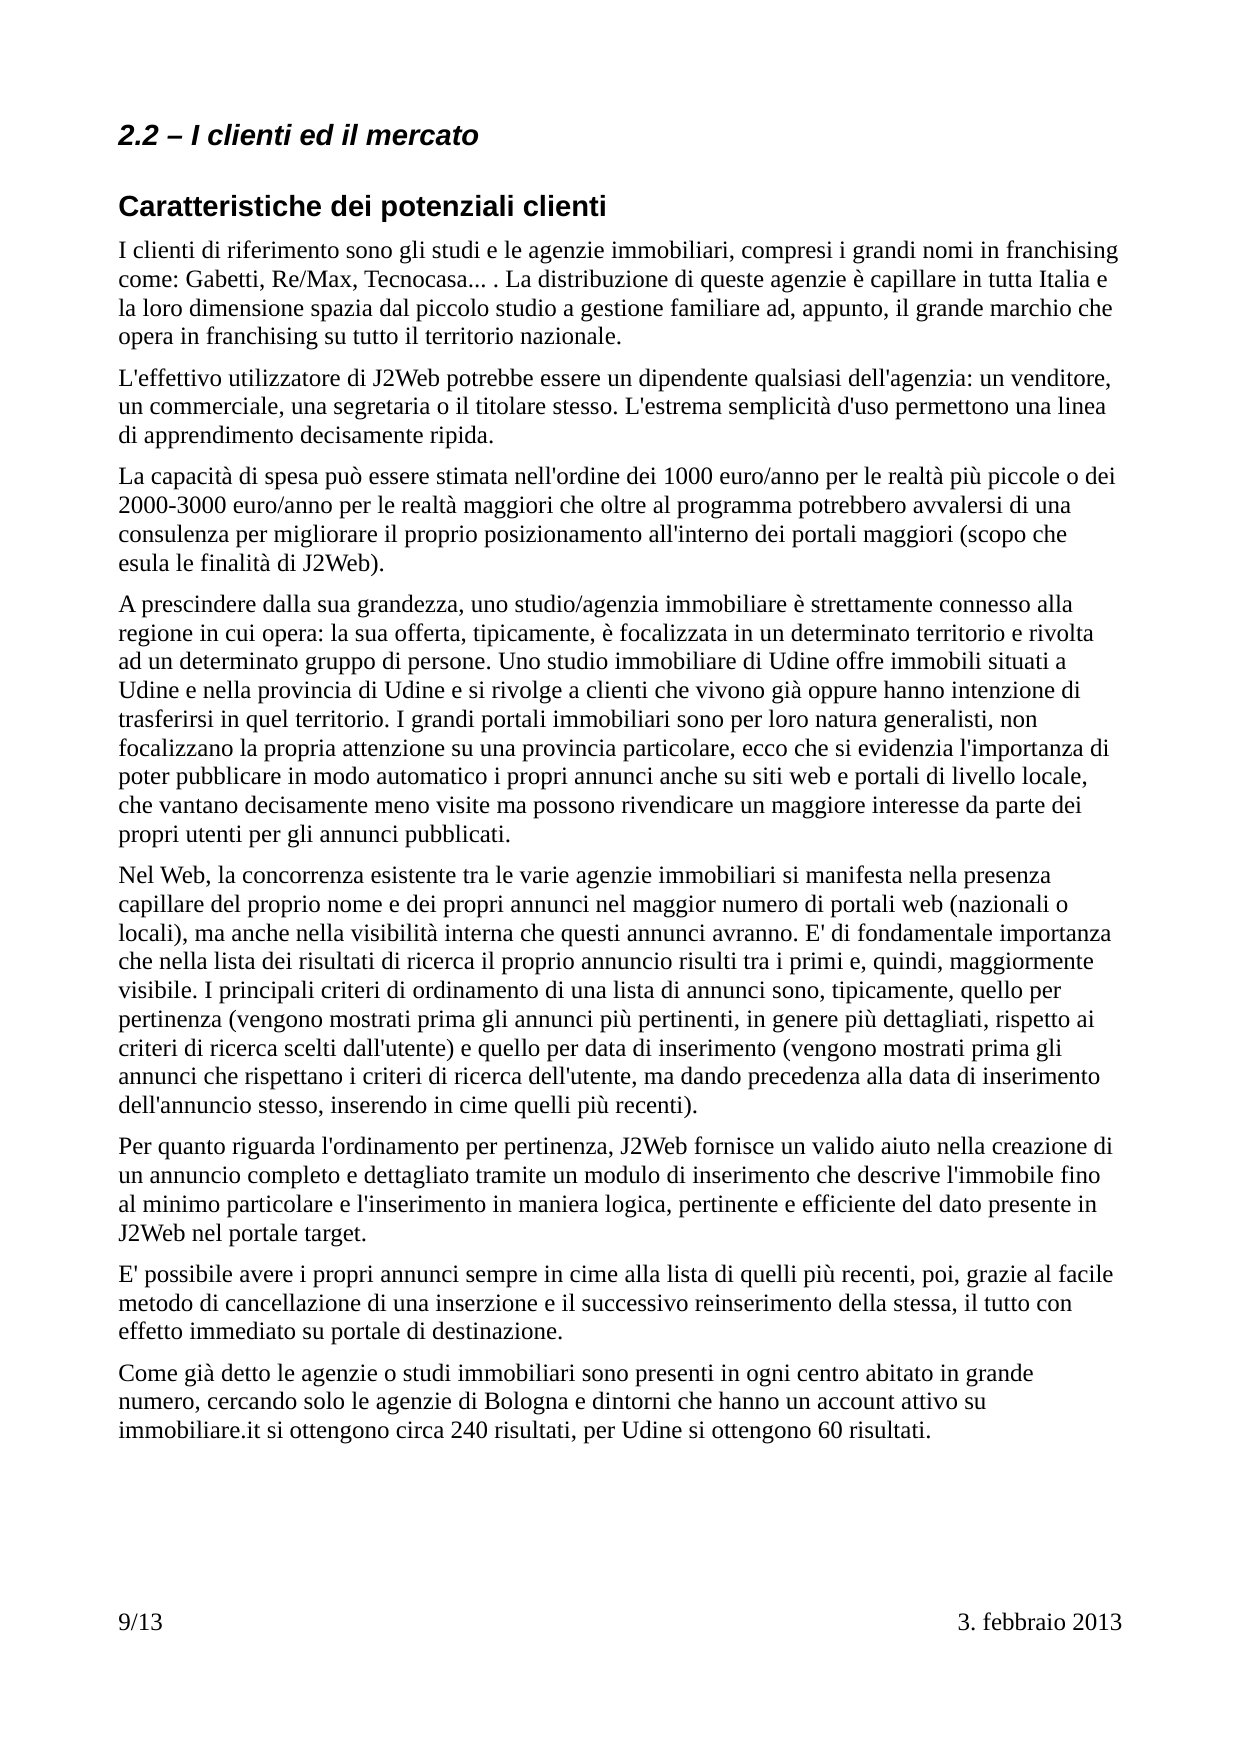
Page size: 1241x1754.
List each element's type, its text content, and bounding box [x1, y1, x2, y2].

text A prescindere dalla sua grandezza, uno studio/agenzia immobiliare è strettamente connesso alla regione in cui opera: la sua offerta, tipicamente, è focalizzata in un determinato territorio e rivolta ad un determinato gruppo di persone. Uno studio immobiliare di Udine offre immobili situati a Udine e nella provincia di Udine e si rivolge a clienti che vivono già oppure hanno intenzione di trasferirsi in quel territorio. I grandi portali immobiliari sono per loro natura generalisti, non focalizzano la propria attenzione su una provincia particolare, ecco che si evidenzia l'importanza di poter pubblicare in modo automatico i propri annunci anche su siti web e portali di livello locale, che vantano decisamente meno visite ma possono rivendicare un maggiore interesse da parte dei propri utenti per gli annunci pubblicati. [118, 589, 1122, 848]
text Come già detto le agenzie o studi immobiliari sono presenti in ogni centro abitato in grande numero, cercando solo le agenzie di Bologna e dintorni che hanno un account attivo su immobiliare.it si ottengono circa 240 risultati, per Udine si ottengono 60 risultati. [118, 1358, 1122, 1444]
text L'effettivo utilizzatore di J2Web potrebbe essere un dipendente qualsiasi dell'agenzia: un venditore, un commerciale, una segretaria o il titolare stesso. L'estrema semplicità d'uso permettono una linea di apprendimento decisamente ripida. [118, 363, 1122, 449]
text E' possibile avere i propri annunci sempre in cime alla lista di quelli più recenti, poi, grazie al facile metodo di cancellazione di una inserzione e il successivo reinserimento della stessa, il tutto con effetto immediato su portale di destinazione. [118, 1259, 1122, 1345]
text La capacità di spesa può essere stimata nell'ordine dei 1000 euro/anno per le realtà più piccole o dei 2000-3000 euro/anno per le realtà maggiori che oltre al programma potrebbero avvalersi di una consulenza per migliorare il proprio posizionamento all'interno dei portali maggiori (scopo che esula le finalità di J2Web). [118, 461, 1122, 576]
text I clienti di riferimento sono gli studi e le agenzie immobiliari, compresi i grandi nomi in franchising come: Gabetti, Re/Max, Tecnocasa... . La distribuzione di queste agenzie è capillare in tutta Italia e la loro dimensione spazia dal piccolo studio a gestione familiare ad, appunto, il grande marchio che opera in franchising su tutto il territorio nazionale. [118, 235, 1122, 350]
subtitle Caratteristiche dei potenziali clienti [118, 189, 1122, 223]
text Nel Web, la concorrenza esistente tra le varie agenzie immobiliari si manifesta nella presenza capillare del proprio nome e dei propri annunci nel maggior numero di portali web (nazionali o locali), ma anche nella visibilità interna che questi annunci avranno. E' di fondamentale importanza che nella lista dei risultati di ricerca il proprio annuncio risulti tra i primi e, quindi, maggiormente visibile. I principali criteri di ordinamento di una lista di annunci sono, tipicamente, quello per pertinenza (vengono mostrati prima gli annunci più pertinenti, in genere più dettagliati, rispetto ai criteri di ricerca scelti dall'utente) e quello per data di inserimento (vengono mostrati prima gli annunci che rispettano i criteri di ricerca dell'utente, ma dando precedenza alla data di inserimento dell'annuncio stesso, inserendo in cime quelli più recenti). [118, 860, 1122, 1119]
subtitle 2.2 – I clienti ed il mercato [118, 118, 1122, 152]
text Per quanto riguarda l'ordinamento per pertinenza, J2Web fornisce un valido aiuto nella creazione di un annuncio completo e dettagliato tramite un modulo di inserimento che descrive l'immobile fino al minimo particolare e l'inserimento in maniera logica, pertinente e efficiente del dato presente in J2Web nel portale target. [118, 1131, 1122, 1246]
